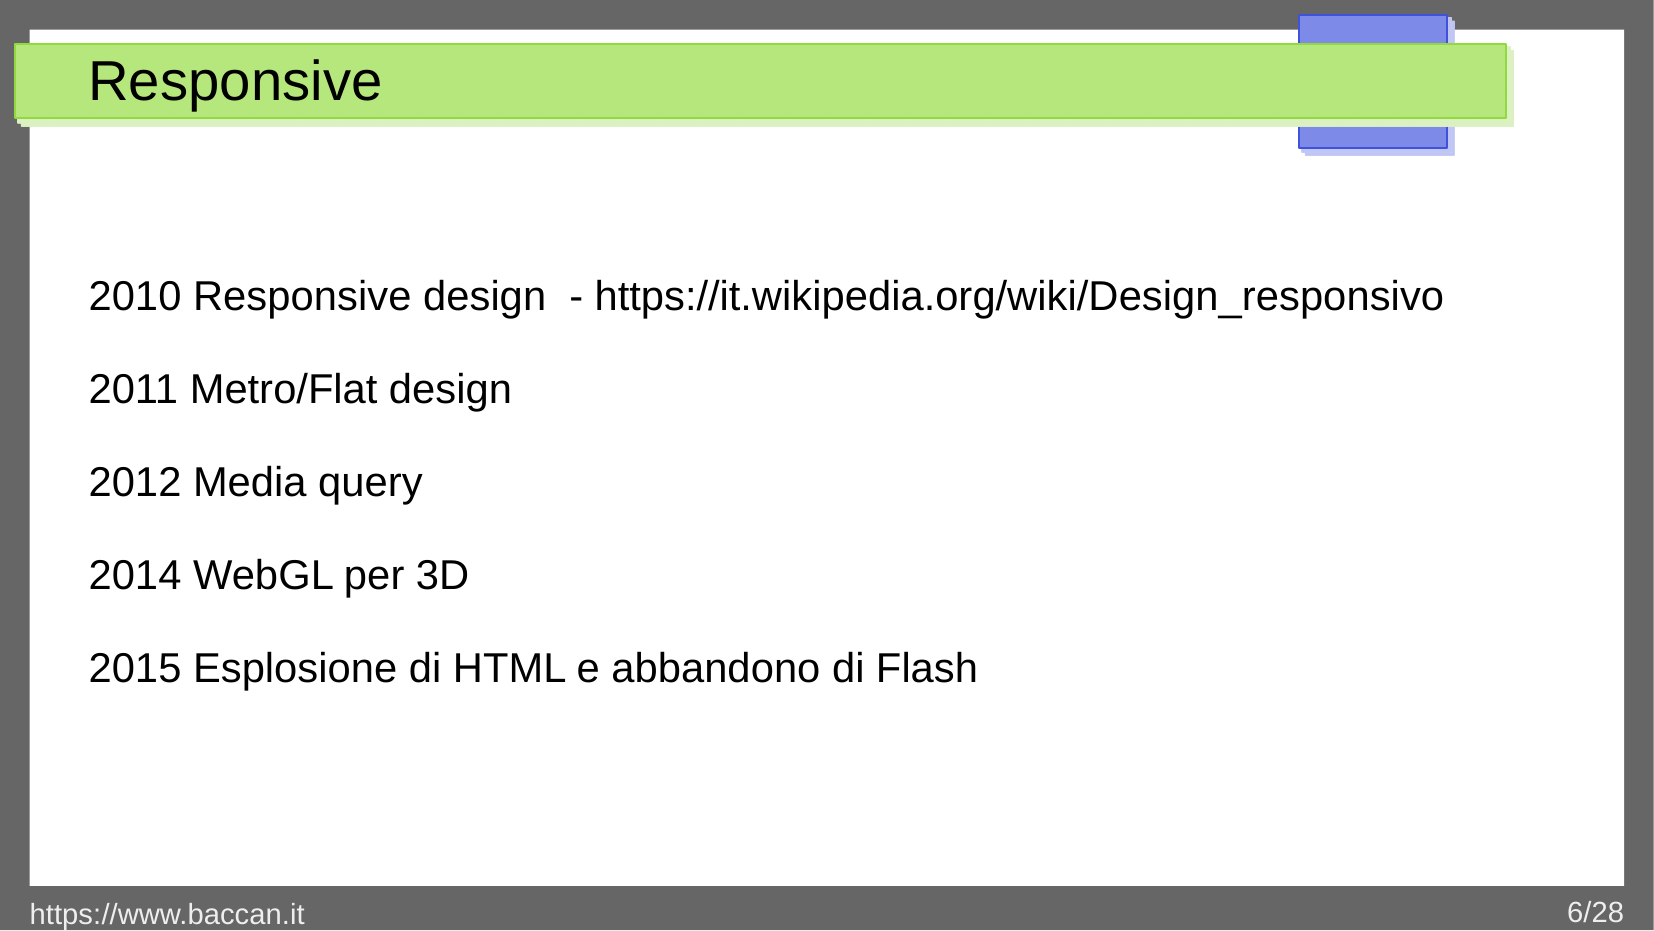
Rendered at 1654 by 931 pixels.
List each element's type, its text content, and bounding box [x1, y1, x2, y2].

title Responsive [88, 44, 1506, 119]
text_box 2010 Responsive design - https://it.wikipedia.org/wiki/Design_responsivo 2011 Metro/Flat design 2012 Media query 2014 WebGL per 3D 2015 Esplosione di HTML e abbandono di Flash [88, 136, 1565, 827]
